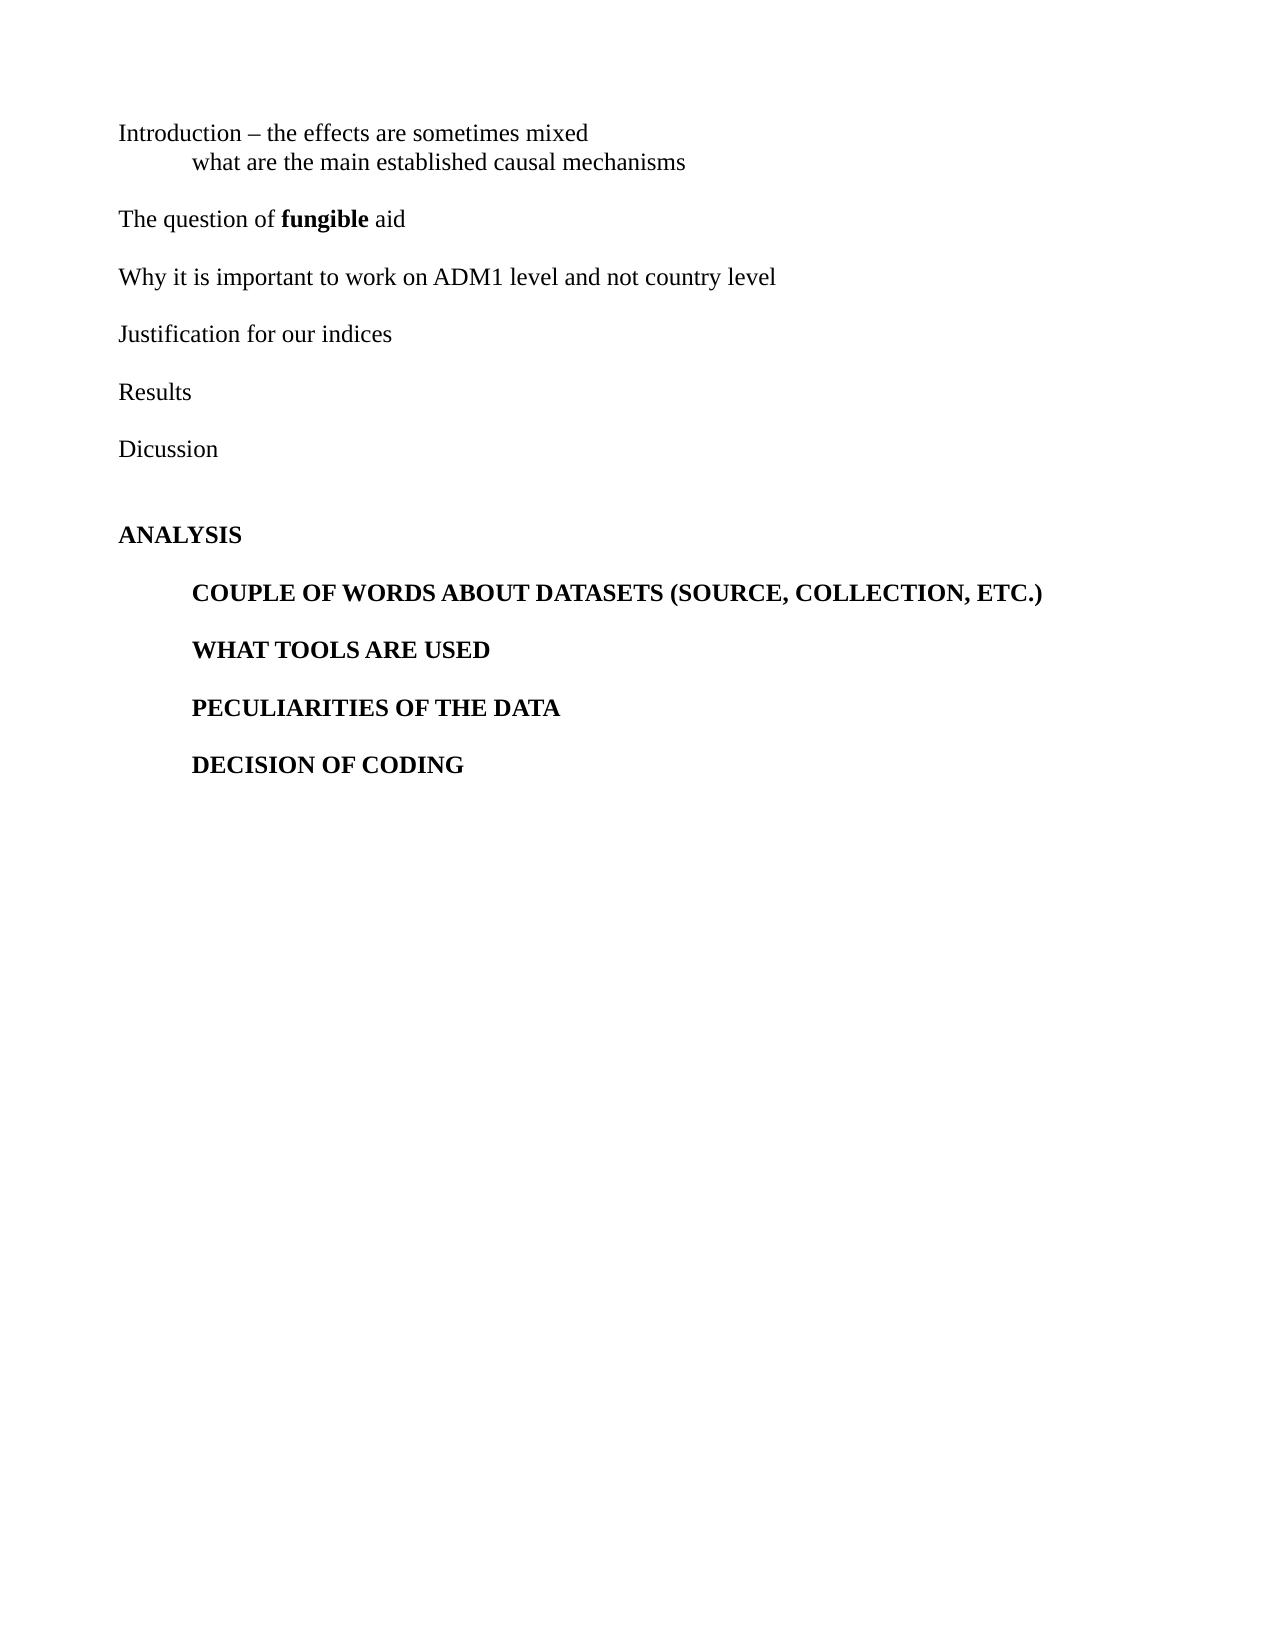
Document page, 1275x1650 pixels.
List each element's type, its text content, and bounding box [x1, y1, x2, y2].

text what are the main established causal mechanisms [118, 147, 1157, 176]
text Introduction – the effects are sometimes mixed [118, 118, 1157, 147]
text WHAT TOOLS ARE USED [118, 636, 1157, 664]
text Results [118, 377, 1157, 406]
text ANALYSIS [118, 521, 1157, 549]
text Why it is important to work on ADM1 level and not country level [118, 262, 1157, 291]
text DECISION OF CODING [118, 751, 1157, 779]
text COUPLE OF WORDS ABOUT DATASETS (SOURCE, COLLECTION, ETC.) [118, 578, 1157, 607]
text Dicussion [118, 434, 1157, 463]
text Justification for our indices [118, 319, 1157, 348]
text PECULIARITIES OF THE DATA [118, 693, 1157, 722]
text The question of fungible aid [118, 204, 1157, 233]
